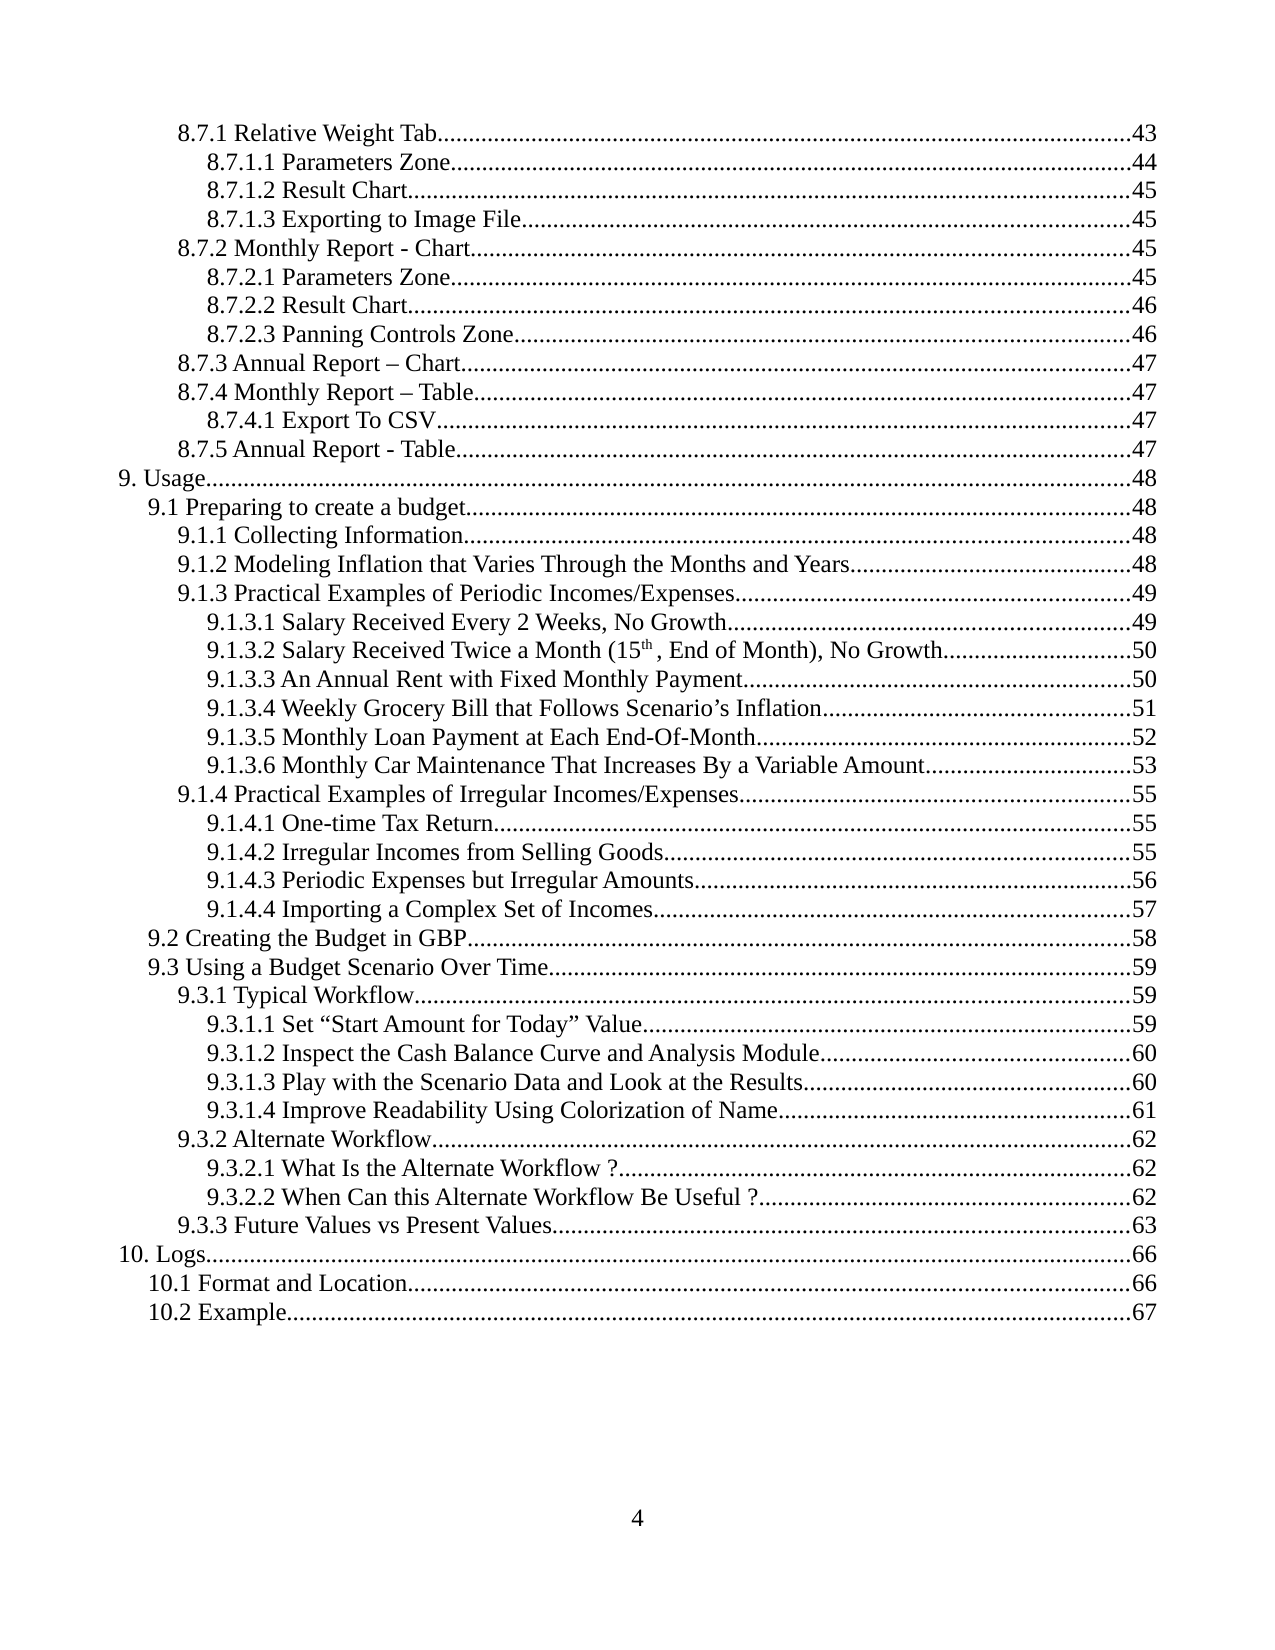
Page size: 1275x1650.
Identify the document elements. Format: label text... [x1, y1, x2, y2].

text 9.3.3 Future Values vs Present Values 63 [177, 1211, 1157, 1239]
text 9.3.1.4 Improve Readability Using Colorization of Name 61 [207, 1096, 1157, 1124]
text 9. Usage 48 [118, 463, 1157, 492]
text 9.3.2 Alternate Workflow 62 [177, 1124, 1157, 1153]
text 9.3 Using a Budget Scenario Over Time 59 [148, 952, 1157, 981]
text 9.2 Creating the Budget in GBP 58 [148, 923, 1157, 952]
text 9.3.1 Typical Workflow 59 [177, 981, 1157, 1009]
text 9.1 Preparing to create a budget 48 [148, 492, 1157, 521]
text 9.1.4.3 Periodic Expenses but Irregular Amounts 56 [207, 866, 1157, 894]
text 8.7.5 Annual Report - Table 47 [177, 434, 1157, 463]
text 9.1.4.4 Importing a Complex Set of Incomes 57 [207, 894, 1157, 923]
text 8.7.1.2 Result Chart 45 [207, 176, 1157, 204]
text 9.1.3.1 Salary Received Every 2 Weeks, No Growth 49 [207, 607, 1157, 636]
text 9.1.1 Collecting Information 48 [177, 521, 1157, 549]
text 9.1.4.2 Irregular Incomes from Selling Goods 55 [207, 837, 1157, 866]
text 8.7.2 Monthly Report - Chart 45 [177, 233, 1157, 262]
text 9.3.1.3 Play with the Scenario Data and Look at the Results 60 [207, 1067, 1157, 1096]
text 9.1.3.6 Monthly Car Maintenance That Increases By a Variable Amount 53 [207, 751, 1157, 779]
text 8.7.1 Relative Weight Tab 43 [177, 118, 1157, 147]
text 9.3.1.1 Set “Start Amount for Today” Value 59 [207, 1009, 1157, 1038]
text 8.7.1.1 Parameters Zone 44 [207, 147, 1157, 176]
text 9.3.1.2 Inspect the Cash Balance Curve and Analysis Module 60 [207, 1038, 1157, 1067]
text 9.1.2 Modeling Inflation that Varies Through the Months and Years 48 [177, 549, 1157, 578]
text 9.1.3.2 Salary Received Twice a Month (15th , End of Month), No Growth 50 [207, 636, 1157, 664]
text 10. Logs 66 [118, 1239, 1157, 1268]
text 9.1.3 Practical Examples of Periodic Incomes/Expenses 49 [177, 578, 1157, 607]
text 8.7.4 Monthly Report – Table 47 [177, 377, 1157, 406]
text 8.7.2.1 Parameters Zone 45 [207, 262, 1157, 291]
text 10.2 Example 67 [148, 1297, 1157, 1326]
text 9.1.3.5 Monthly Loan Payment at Each End-Of-Month 52 [207, 722, 1157, 751]
text 9.3.2.2 When Can this Alternate Workflow Be Useful ? 62 [207, 1182, 1157, 1211]
text 8.7.1.3 Exporting to Image File 45 [207, 204, 1157, 233]
text 10.1 Format and Location 66 [148, 1268, 1157, 1297]
text 8.7.3 Annual Report – Chart 47 [177, 348, 1157, 377]
text 8.7.2.2 Result Chart 46 [207, 291, 1157, 319]
text 8.7.4.1 Export To CSV 47 [207, 406, 1157, 434]
text 9.3.2.1 What Is the Alternate Workflow ? 62 [207, 1153, 1157, 1182]
text 9.1.4 Practical Examples of Irregular Incomes/Expenses 55 [177, 779, 1157, 808]
text 9.1.4.1 One-time Tax Return 55 [207, 808, 1157, 837]
text 9.1.3.4 Weekly Grocery Bill that Follows Scenario’s Inflation 51 [207, 693, 1157, 722]
text 9.1.3.3 An Annual Rent with Fixed Monthly Payment 50 [207, 664, 1157, 693]
text 8.7.2.3 Panning Controls Zone 46 [207, 319, 1157, 348]
